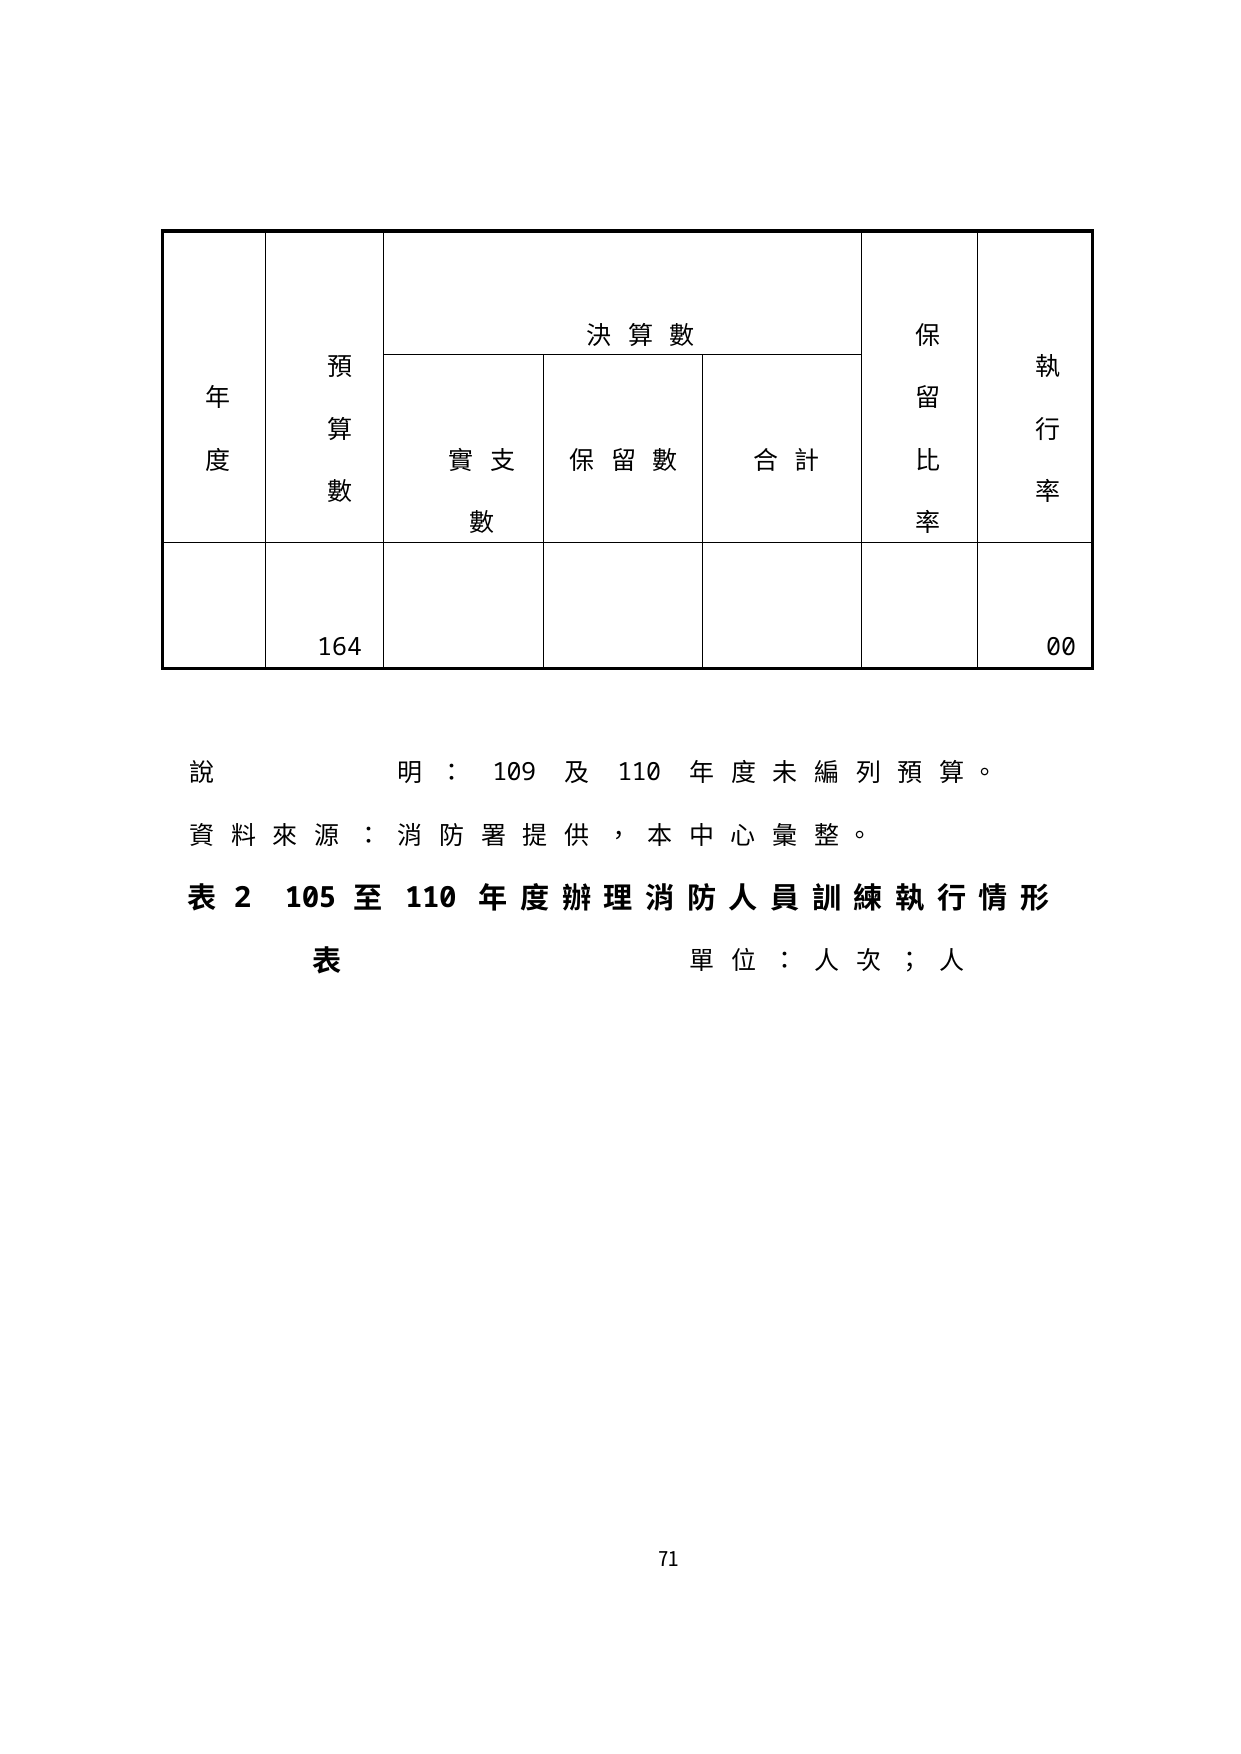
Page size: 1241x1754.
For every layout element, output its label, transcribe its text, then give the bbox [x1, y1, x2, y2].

table_cell 實支數 [384, 355, 543, 542]
table_cell [862, 543, 977, 667]
table_header 預算數 [266, 233, 383, 542]
table_cell [544, 543, 702, 667]
table_cell 合計 [703, 355, 861, 542]
table_header 執行率 [978, 233, 1091, 542]
table_header 年度 [164, 233, 265, 542]
table_cell [703, 543, 861, 667]
table_cell [384, 543, 543, 667]
table_header 保留比率 [862, 233, 977, 542]
table_cell 00 [978, 543, 1091, 667]
table_cell [164, 543, 265, 667]
table_header 決算數 [384, 233, 861, 354]
text 說 明：109及110年度未編列預算。 [151, 729, 1056, 792]
text 表2 105至110年度辦理消防人員訓練執行情形表 單位：人次；人 [152, 854, 1067, 979]
text 資料來源：消防署提供，本中心彙整。 [151, 792, 1056, 854]
table_cell 164 [266, 543, 383, 667]
table_cell 保留數 [544, 355, 702, 542]
